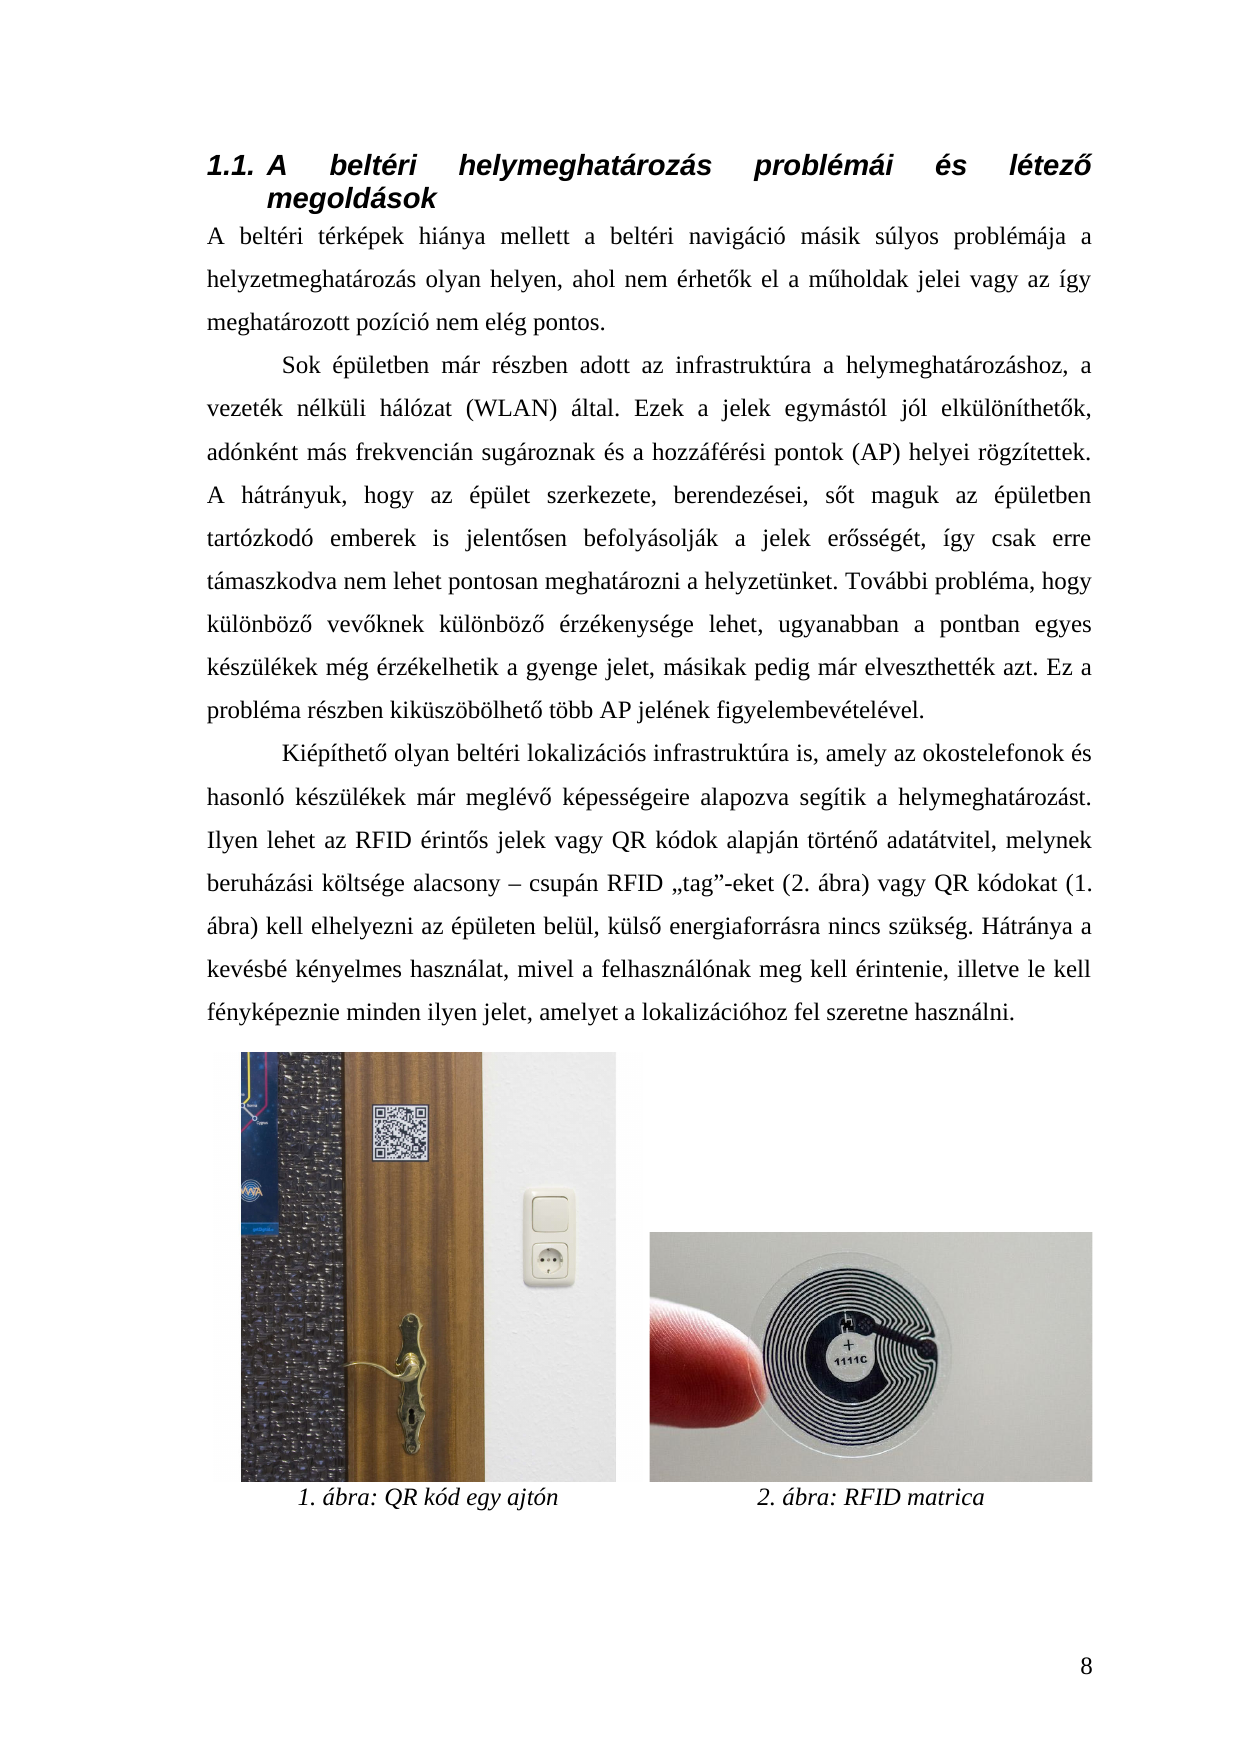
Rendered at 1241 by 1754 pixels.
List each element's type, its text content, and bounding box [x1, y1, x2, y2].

text Kiépíthető olyan beltéri lokalizációs infrastruktúra is, amely az okostelefonok és hasonló készülékek már meglévő képességeire alapozva segítik a helymeghatározást. Ilyen lehet az RFID érintős jelek vagy QR kódok alapján történő adatátvitel, melynek beruházási költsége alacsony – csupán RFID „tag”-eket (2. ábra) vagy QR kódokat (1. ábra) kell elhelyezni az épületen belül, külső energiaforrásra nincs szükség. Hátránya a kevésbé kényelmes használat, mivel a felhasználónak meg kell érintenie, illetve le kell fényképeznie minden ilyen jelet, amelyet a lokalizációhoz fel szeretne használni. [207, 738, 1093, 1026]
text A beltéri térképek hiánya mellett a beltéri navigáció másik súlyos problémája a helyzetmeghatározás olyan helyen, ahol nem érhetők el a műholdak jelei vagy az így meghatározott pozíció nem elég pontos. [207, 221, 1093, 336]
table_header [650, 1220, 1092, 1232]
table_header [650, 1482, 1092, 1510]
table_header [650, 1040, 1094, 1553]
subtitle A beltéri helymeghatározás problémái és létező megoldások [207, 148, 1093, 215]
table_header [207, 1040, 649, 1553]
picture [213, 1052, 643, 1482]
text Sok épületben már részben adott az infrastruktúra a helymeghatározáshoz, a vezeték nélküli hálózat (WLAN) által. Ezek a jelek egymástól jól elkülöníthetők, adónként más frekvencián sugároznak és a hozzáférési pontok (AP) helyei rögzítettek. A hátrányuk, hogy az épület szerkezete, berendezései, sőt maguk az épületben tartózkodó emberek is jelentősen befolyásolják a jelek erősségét, így csak erre támaszkodva nem lehet pontosan meghatározni a helyzetünket. További probléma, hogy különböző vevőknek különböző érzékenysége lehet, ugyanabban a pontban egyes készülékek még érzékelhetik a gyenge jelet, másikak pedig már elveszthették azt. Ez a probléma részben kiküszöbölhető több AP jelének figyelembevételével. [207, 350, 1093, 724]
picture [649, 1232, 1093, 1482]
